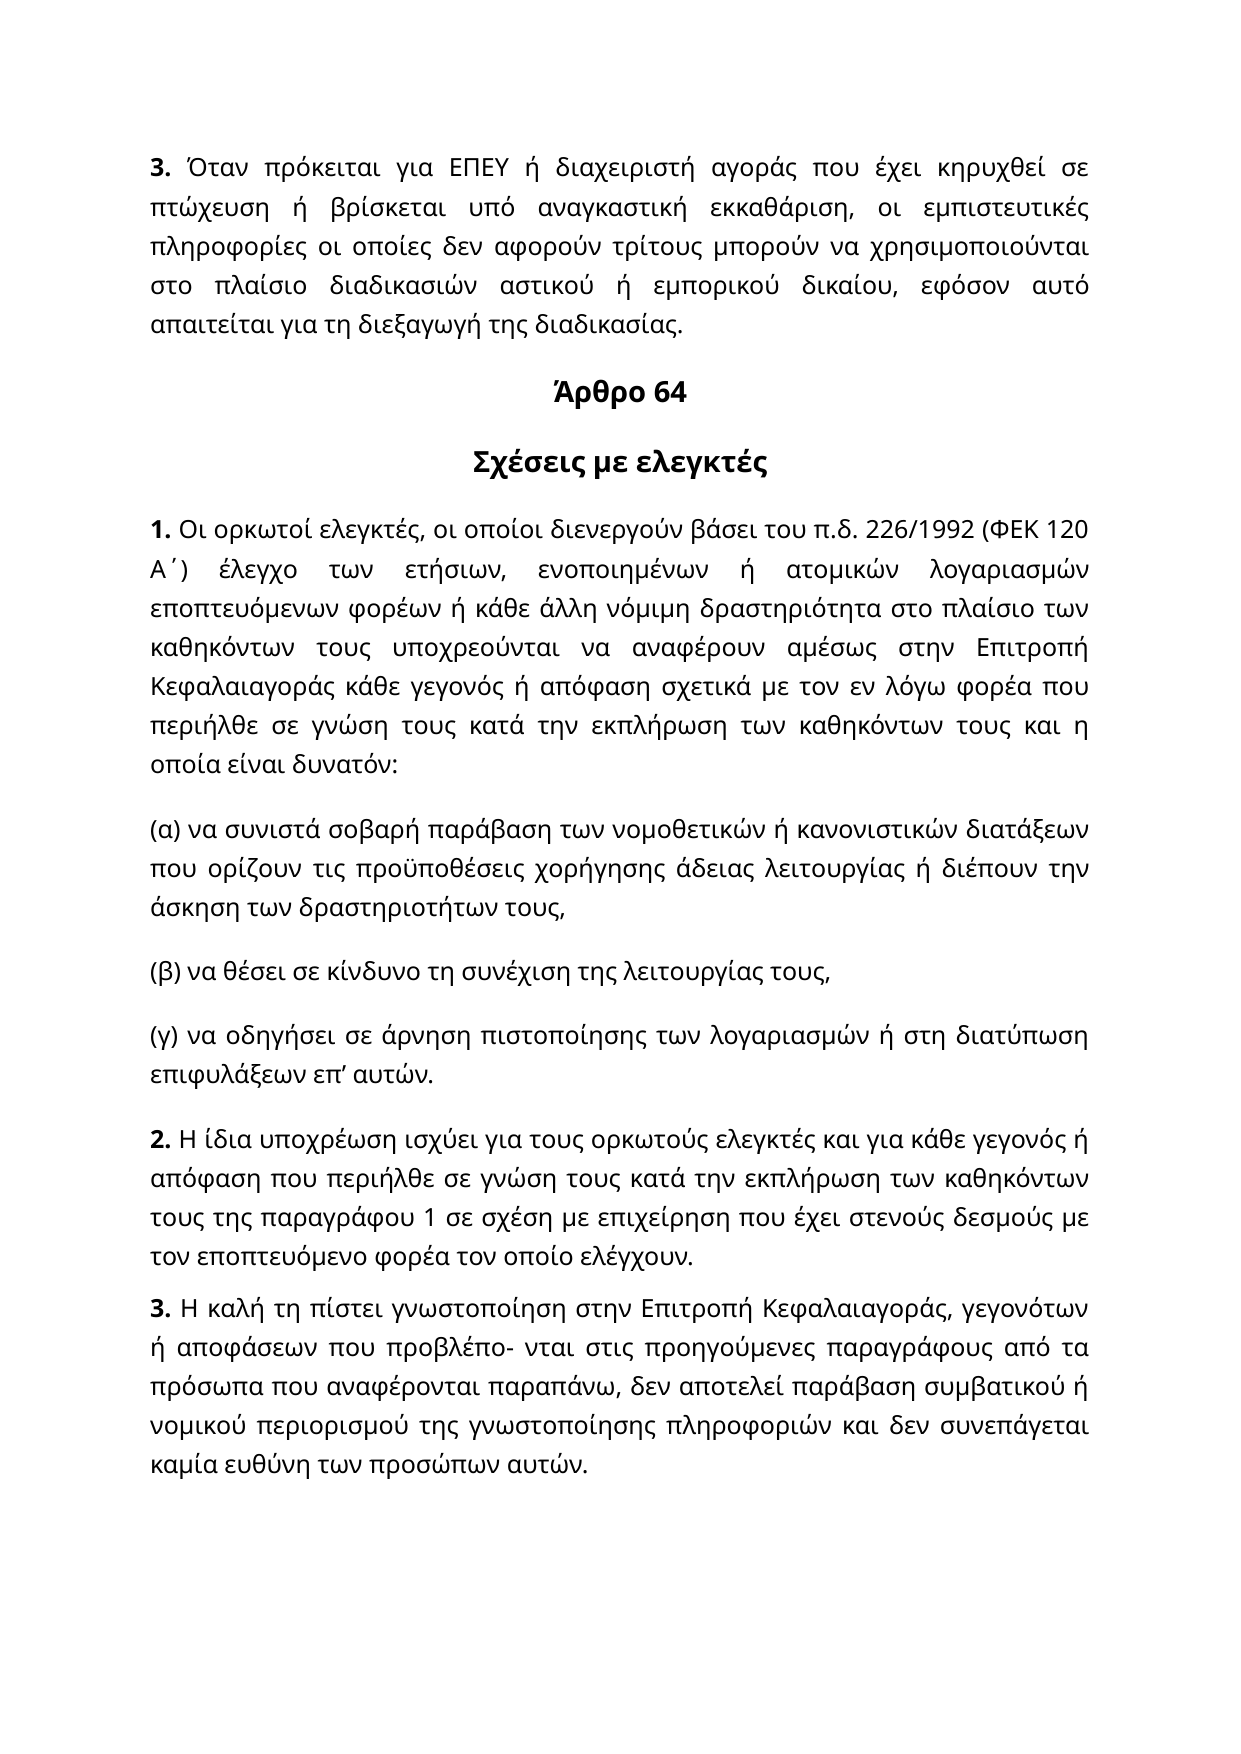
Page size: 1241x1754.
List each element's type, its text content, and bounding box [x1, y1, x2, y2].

text (α) να συνιστά σοβαρή παράβαση των νομοθετικών ή κανονιστικών διατάξεων που ορίζουν τις προϋποθέσεις χορήγησης άδειας λειτουργίας ή διέπουν την άσκηση των δραστηριοτήτων τους, [150, 811, 1090, 924]
text (β) να θέσει σε κίνδυνο τη συνέχιση της λειτουργίας τους, [150, 954, 1090, 988]
text 1. Οι ορκωτοί ελεγκτές, οι οποίοι διενεργούν βάσει του π.δ. 226/1992 (ΦΕΚ 120 Α΄) έλεγχο των ετήσιων, ενοποιημένων ή ατομικών λογαριασμών εποπτευόμενων φορέων ή κάθε άλλη νόμιμη δραστηριότητα στο πλαίσιο των καθηκόντων τους υποχρεούνται να αναφέρουν αμέσως στην Επιτροπή Κεφαλαιαγοράς κάθε γεγονός ή απόφαση σχετικά με τον εν λόγω φορέα που περιήλθε σε γνώση τους κατά την εκπλήρωση των καθηκόντων τους και η οποία είναι δυνατόν: [150, 512, 1090, 781]
text 3. Η καλή τη πίστει γνωστοποίηση στην Επιτροπή Κεφαλαιαγοράς, γεγονότων ή αποφάσεων που προβλέπο- νται στις προηγούμενες παραγράφους από τα πρόσωπα που αναφέρονται παραπάνω, δεν αποτελεί παράβαση συμβατικού ή νομικού περιορισμού της γνωστοποίησης πληροφοριών και δεν συνεπάγεται καμία ευθύνη των προσώπων αυτών. [150, 1290, 1090, 1481]
text 2. Η ίδια υποχρέωση ισχύει για τους ορκωτούς ελεγκτές και για κάθε γεγονός ή απόφαση που περιήλθε σε γνώση τους κατά την εκπλήρωση των καθηκόντων τους της παραγράφου 1 σε σχέση με επιχείρηση που έχει στενούς δεσμούς με τον εποπτευόμενο φορέα τον οποίο ελέγχουν. [150, 1121, 1090, 1273]
text (γ) να οδηγήσει σε άρνηση πιστοποίησης των λογαριασμών ή στη διατύπωση επιφυλάξεων επ’ αυτών. [150, 1018, 1090, 1091]
subtitle Σχέσεις με ελεγκτές [150, 441, 1090, 481]
subtitle Άρθρο 64 [150, 371, 1090, 411]
text 3. Όταν πρόκειται για ΕΠΕΥ ή διαχειριστή αγοράς που έχει κηρυχθεί σε πτώχευση ή βρίσκεται υπό αναγκαστική εκκαθάριση, οι εμπιστευτικές πληροφορίες οι οποίες δεν αφορούν τρίτους μπορούν να χρησιμοποιούνται στο πλαίσιο διαδικασιών αστικού ή εμπορικού δικαίου, εφόσον αυτό απαιτείται για τη διεξαγωγή της διαδικασίας. [150, 150, 1090, 341]
